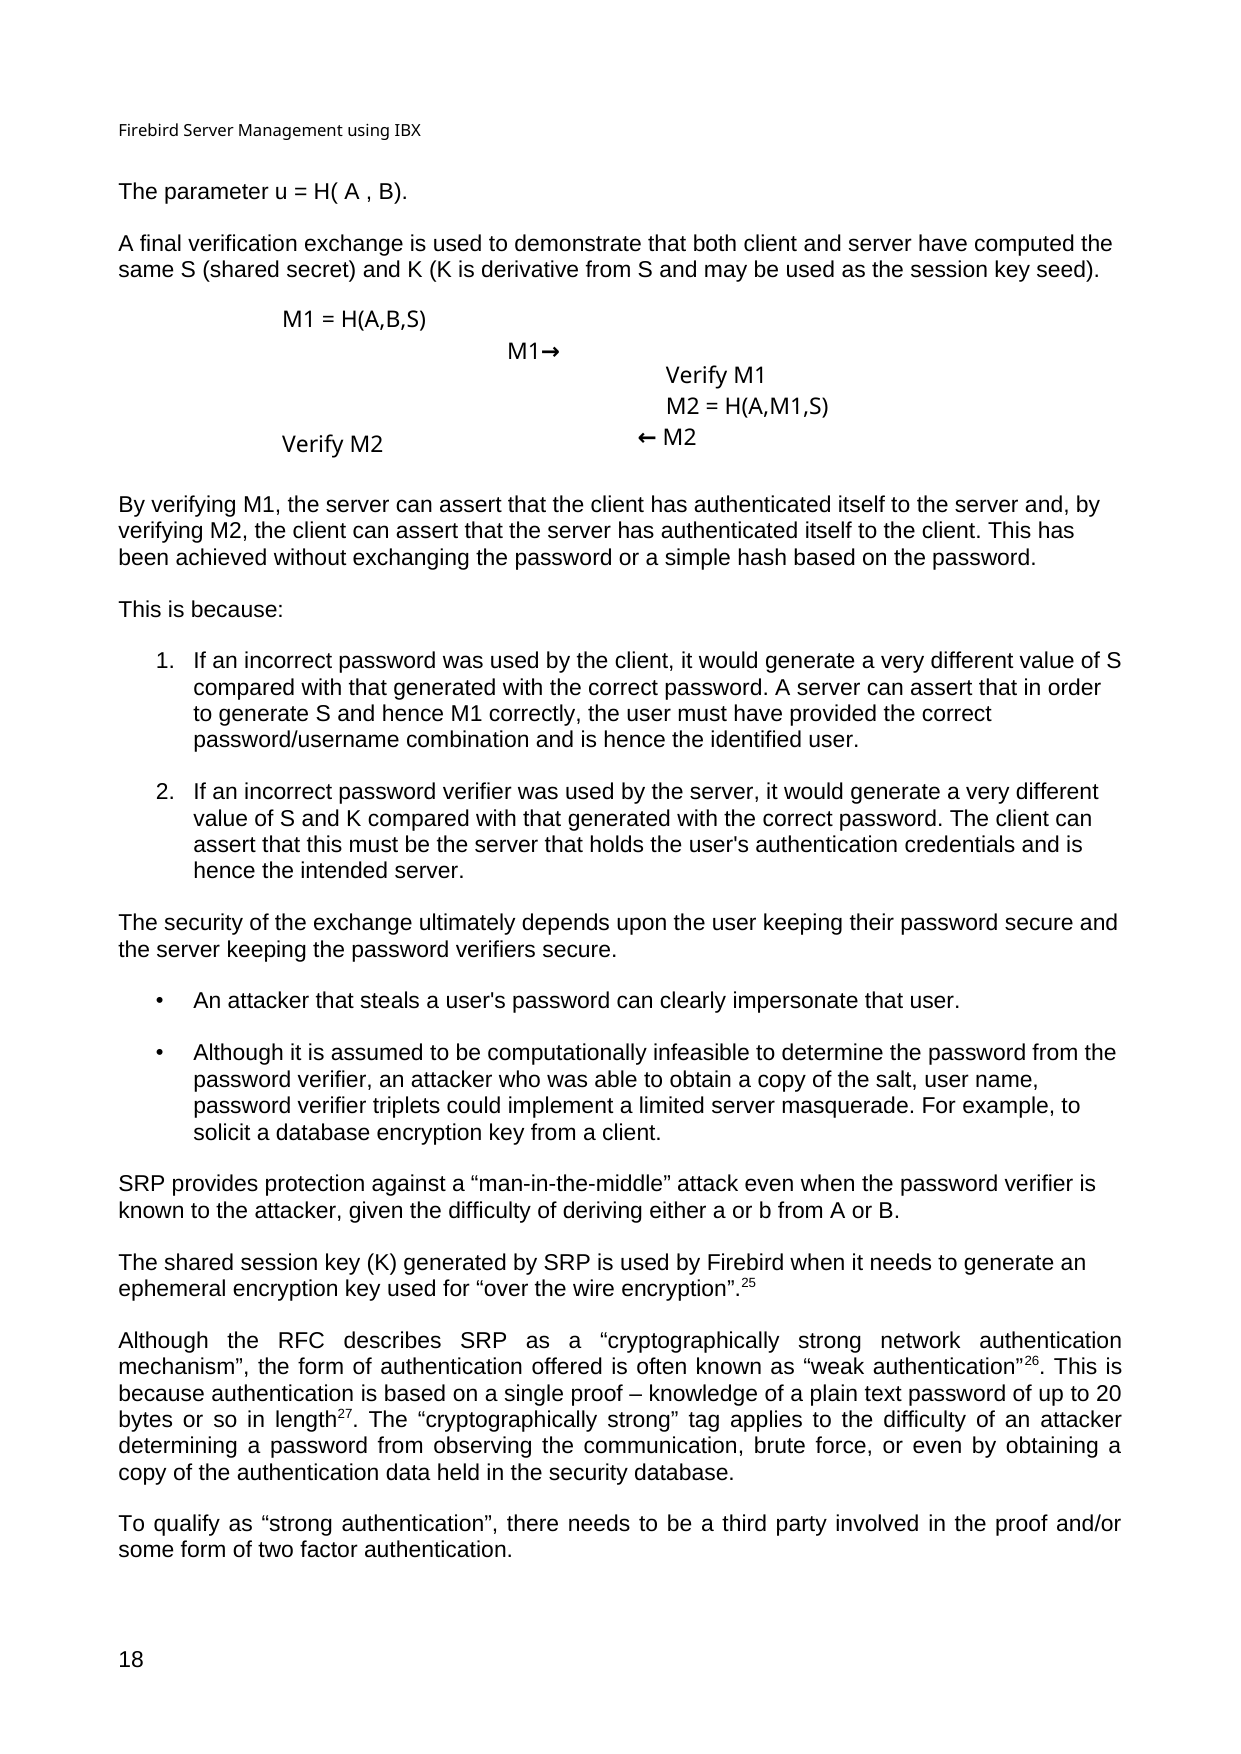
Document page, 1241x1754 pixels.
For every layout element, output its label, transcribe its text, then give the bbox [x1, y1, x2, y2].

list If an incorrect password was used by the client, it would generate a very different value of S compared with that generated with the correct password. A server can assert that in order to generate S and hence M1 correctly, the user must have provided the correct password/username combination and is hence the identified user. [156, 647, 1122, 753]
list An attacker that steals a user's password can clearly impersonate that user. [156, 987, 1122, 1014]
text To qualify as “strong authentication”, there needs to be a third party involved in the proof and/or some form of two factor authentication. [118, 1510, 1122, 1563]
text The parameter u = H( A , B). [118, 178, 1122, 204]
text A final verification exchange is used to demonstrate that both client and server have computed the same S (shared secret) and K (K is derivative from S and may be used as the session key seed). [118, 230, 1122, 283]
text By verifying M1, the server can assert that the client has authenticated itself to the server and, by verifying M2, the client can assert that the server has authenticated itself to the client. This has been achieved without exchanging the password or a simple hash based on the password. [118, 491, 1122, 570]
list Although it is assumed to be computationally infeasible to determine the password from the password verifier, an attacker who was able to obtain a copy of the salt, user name, password verifier triplets could implement a limited server masquerade. For example, to solicit a database encryption key from a client. [156, 1039, 1122, 1145]
table_header M1 = H(A,B,S) M1→ Verify M2 [276, 298, 622, 491]
list If an incorrect password verifier was used by the server, it would generate a very different value of S and K compared with that generated with the correct password. The client can assert that this must be the server that holds the user's authentication credentials and is hence the intended server. [156, 778, 1122, 884]
text SRP provides protection against a “man-in-the-middle” attack even when the password verifier is known to the attacker, given the difficulty of deriving either a or b from A or B. [118, 1170, 1122, 1223]
table_header Verify M1 M2 = H(A,M1,S) ← M2 [623, 298, 974, 491]
text The shared session key (K) generated by SRP is used by Firebird when it needs to generate an ephemeral encryption key used for “over the wire encryption”. [118, 1248, 1122, 1301]
text This is because: [118, 596, 1122, 622]
text The security of the exchange ultimately depends upon the user keeping their password secure and the server keeping the password verifiers secure. [118, 909, 1122, 962]
text Although the RFC describes SRP as a “cryptographically strong network authentication mechanism”, the form of authentication offered is often known as “weak authentication”. This is because authentication is based on a single proof – knowledge of a plain text password of up to 20 bytes or so in length. The “cryptographically strong” tag applies to the difficulty of an attacker determining a password from observing the communication, brute force, or even by obtaining a copy of the authentication data held in the security database. [118, 1327, 1122, 1485]
